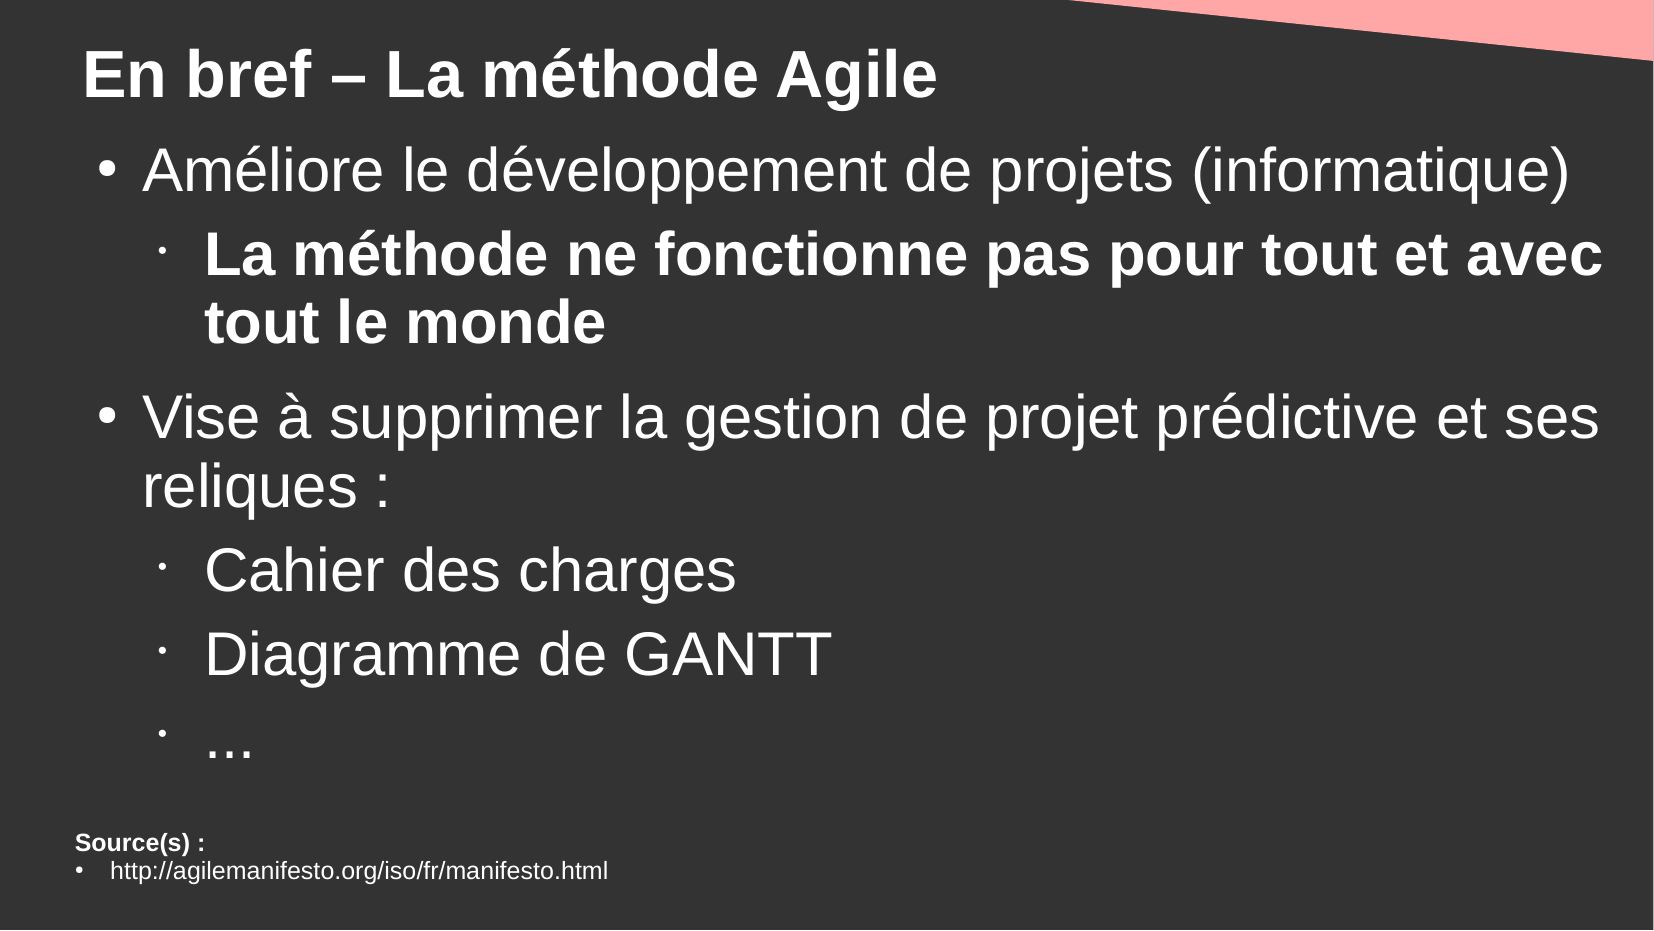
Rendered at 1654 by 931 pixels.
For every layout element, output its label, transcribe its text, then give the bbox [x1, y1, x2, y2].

list Améliore le développement de projets (informatique) La méthode ne fonctionne pas pour tout et avec tout le monde Vise à supprimer la gestion de projet prédictive et ses reliques : Cahier des charges Diagramme de GANTT ... [80, 135, 1620, 777]
text_box Source(s) : http://agilemanifesto.org/iso/fr/manifesto.html [59, 821, 1546, 920]
text_box [1068, 0, 1654, 62]
title En bref – La méthode Agile [82, 37, 1571, 122]
